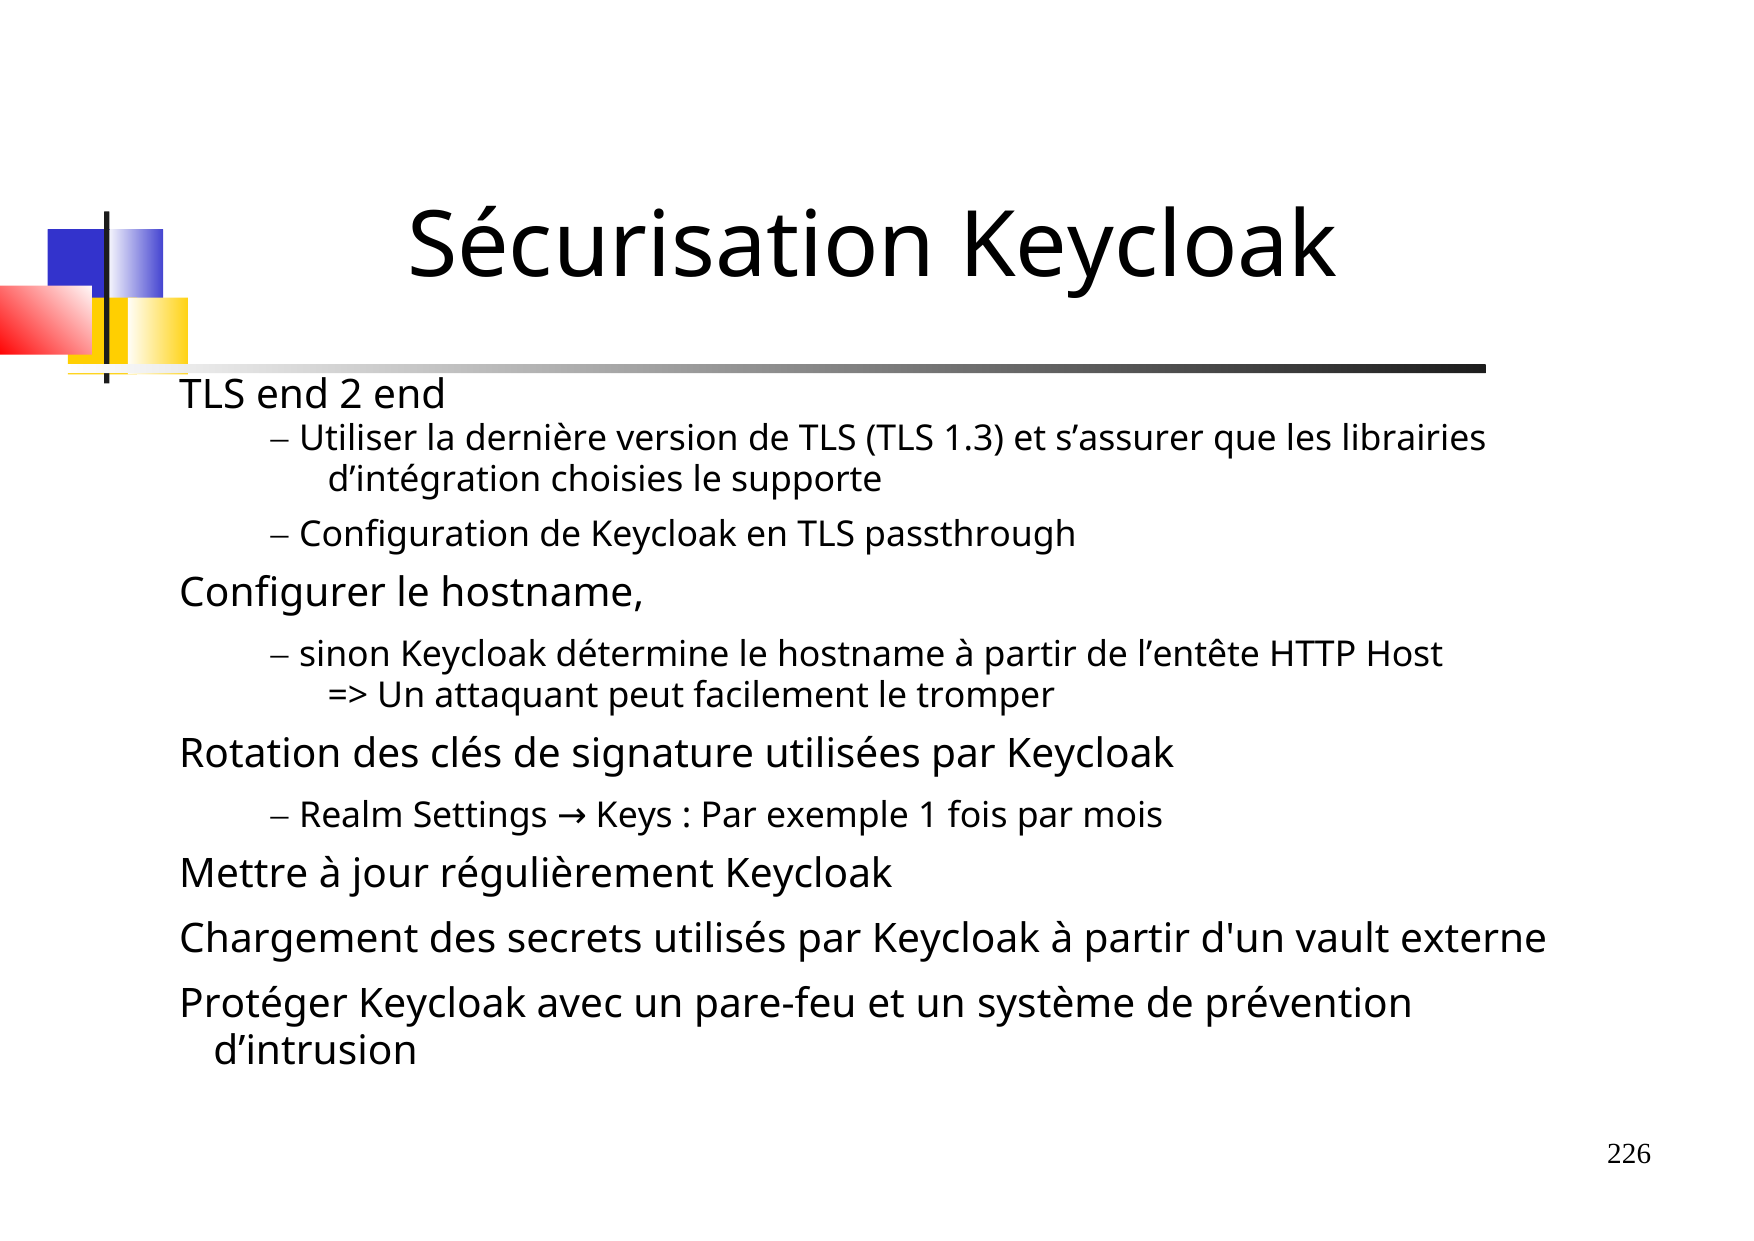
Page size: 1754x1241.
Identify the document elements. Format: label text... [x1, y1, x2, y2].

title Sécurisation Keycloak [179, 139, 1567, 351]
list TLS end 2 end Utiliser la dernière version de TLS (TLS 1.3) et s’assurer que les librairies d’intégration choisies le supporte Configuration de Keycloak en TLS passthrough Configurer le hostname, sinon Keycloak détermine le hostname à partir de l’entête HTTP Host => Un attaquant peut facilement le tromper Rotation des clés de signature utilisées par Keycloak Realm Settings → Keys : Par exemple 1 fois par mois Mettre à jour régulièrement Keycloak Chargement des secrets utilisés par Keycloak à partir d'un vault externe Protéger Keycloak avec un pare-feu et un système de prévention d’intrusion [179, 371, 1567, 1091]
